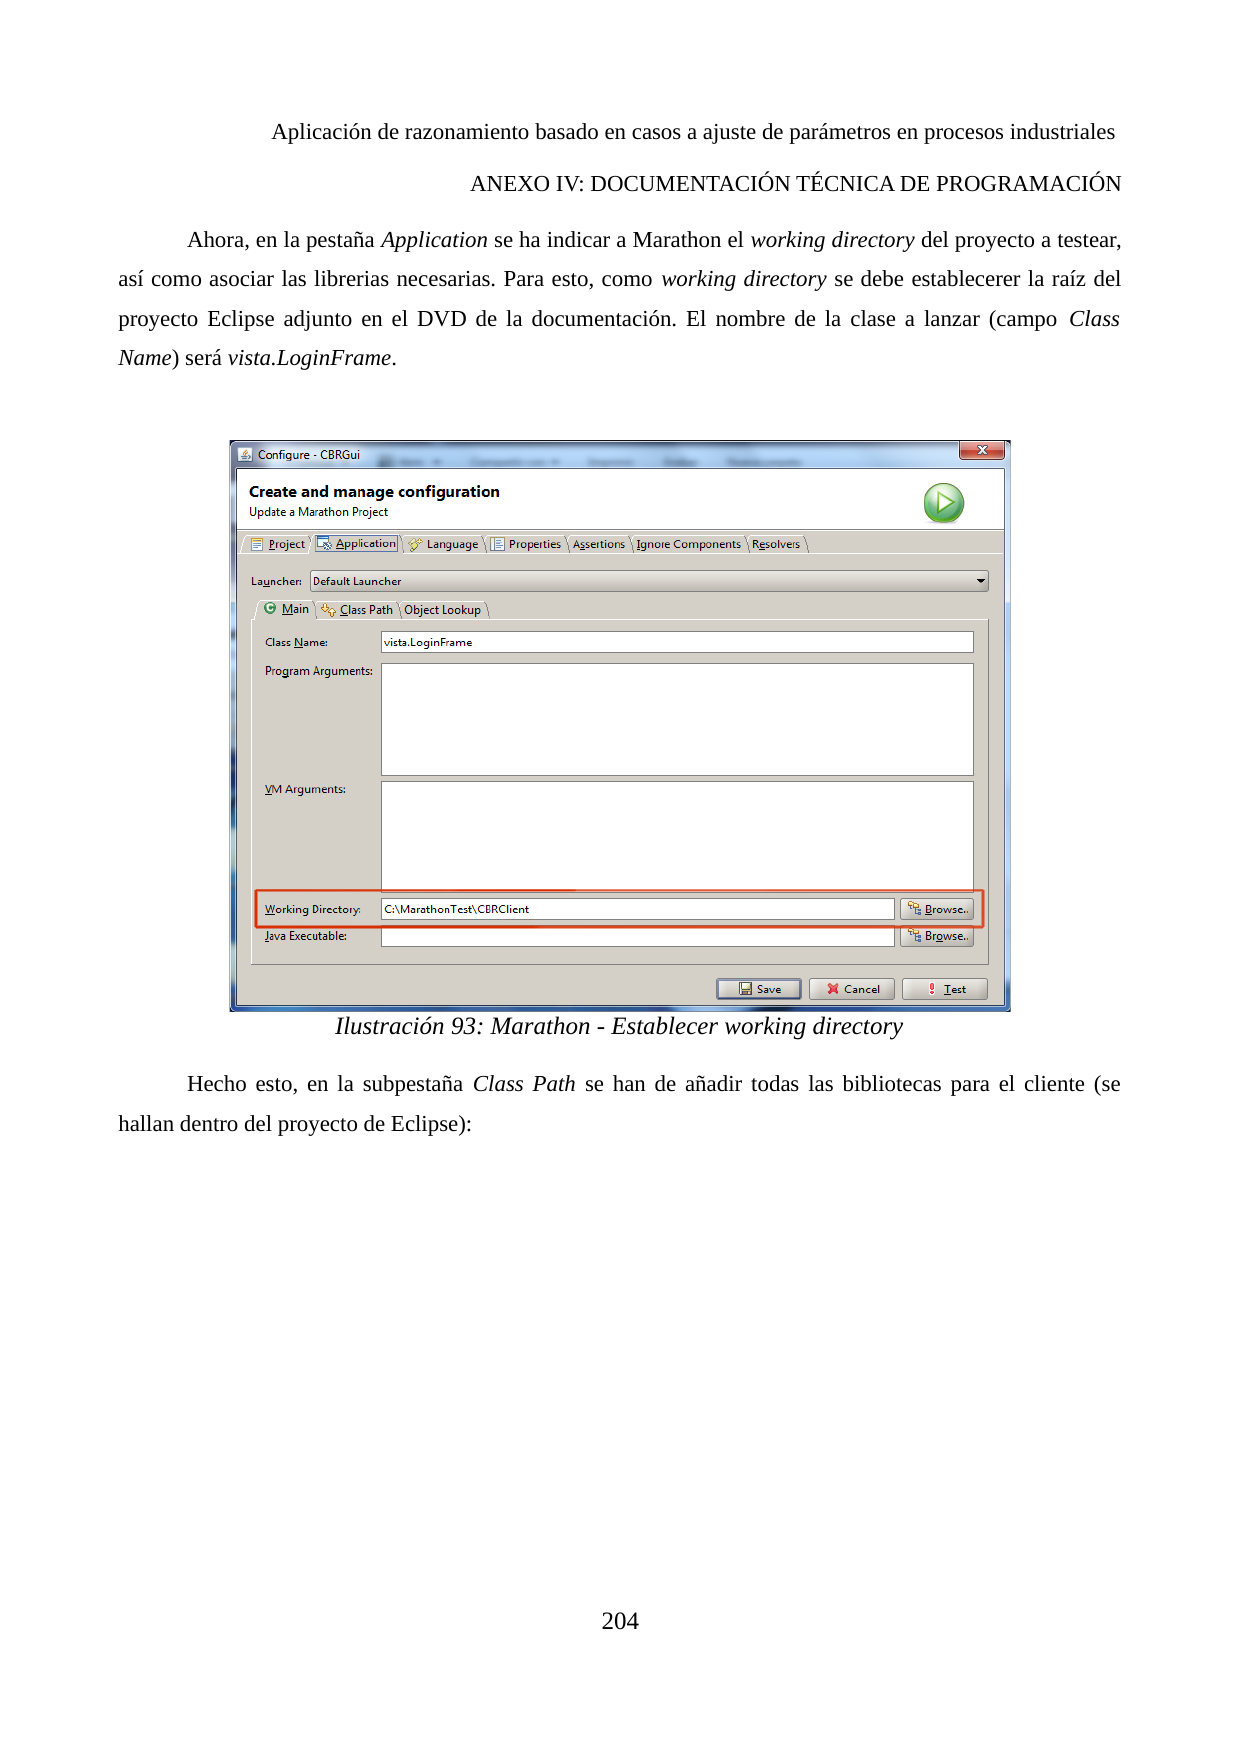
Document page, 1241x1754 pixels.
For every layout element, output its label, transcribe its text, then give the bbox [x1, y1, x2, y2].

text Hecho esto, en la subpestaña Class Path se han de añadir todas las bibliotecas para el cliente (se hallan dentro del proyecto de Eclipse): [118, 448, 1122, 1136]
text Ahora, en la pestaña Application se ha indicar a Marathon el working directory del proyecto a testear, así como asociar las librerias necesarias. Para esto, como working directory se debe establecerer la raíz del proyecto Eclipse adjunto en el DVD de la documentación. El nombre de la clase a lanzar (campo Class Name) será vista.LoginFrame. [118, 226, 1122, 371]
text Ilustración 93: Marathon - Establecer working directory [176, 440, 1064, 1040]
